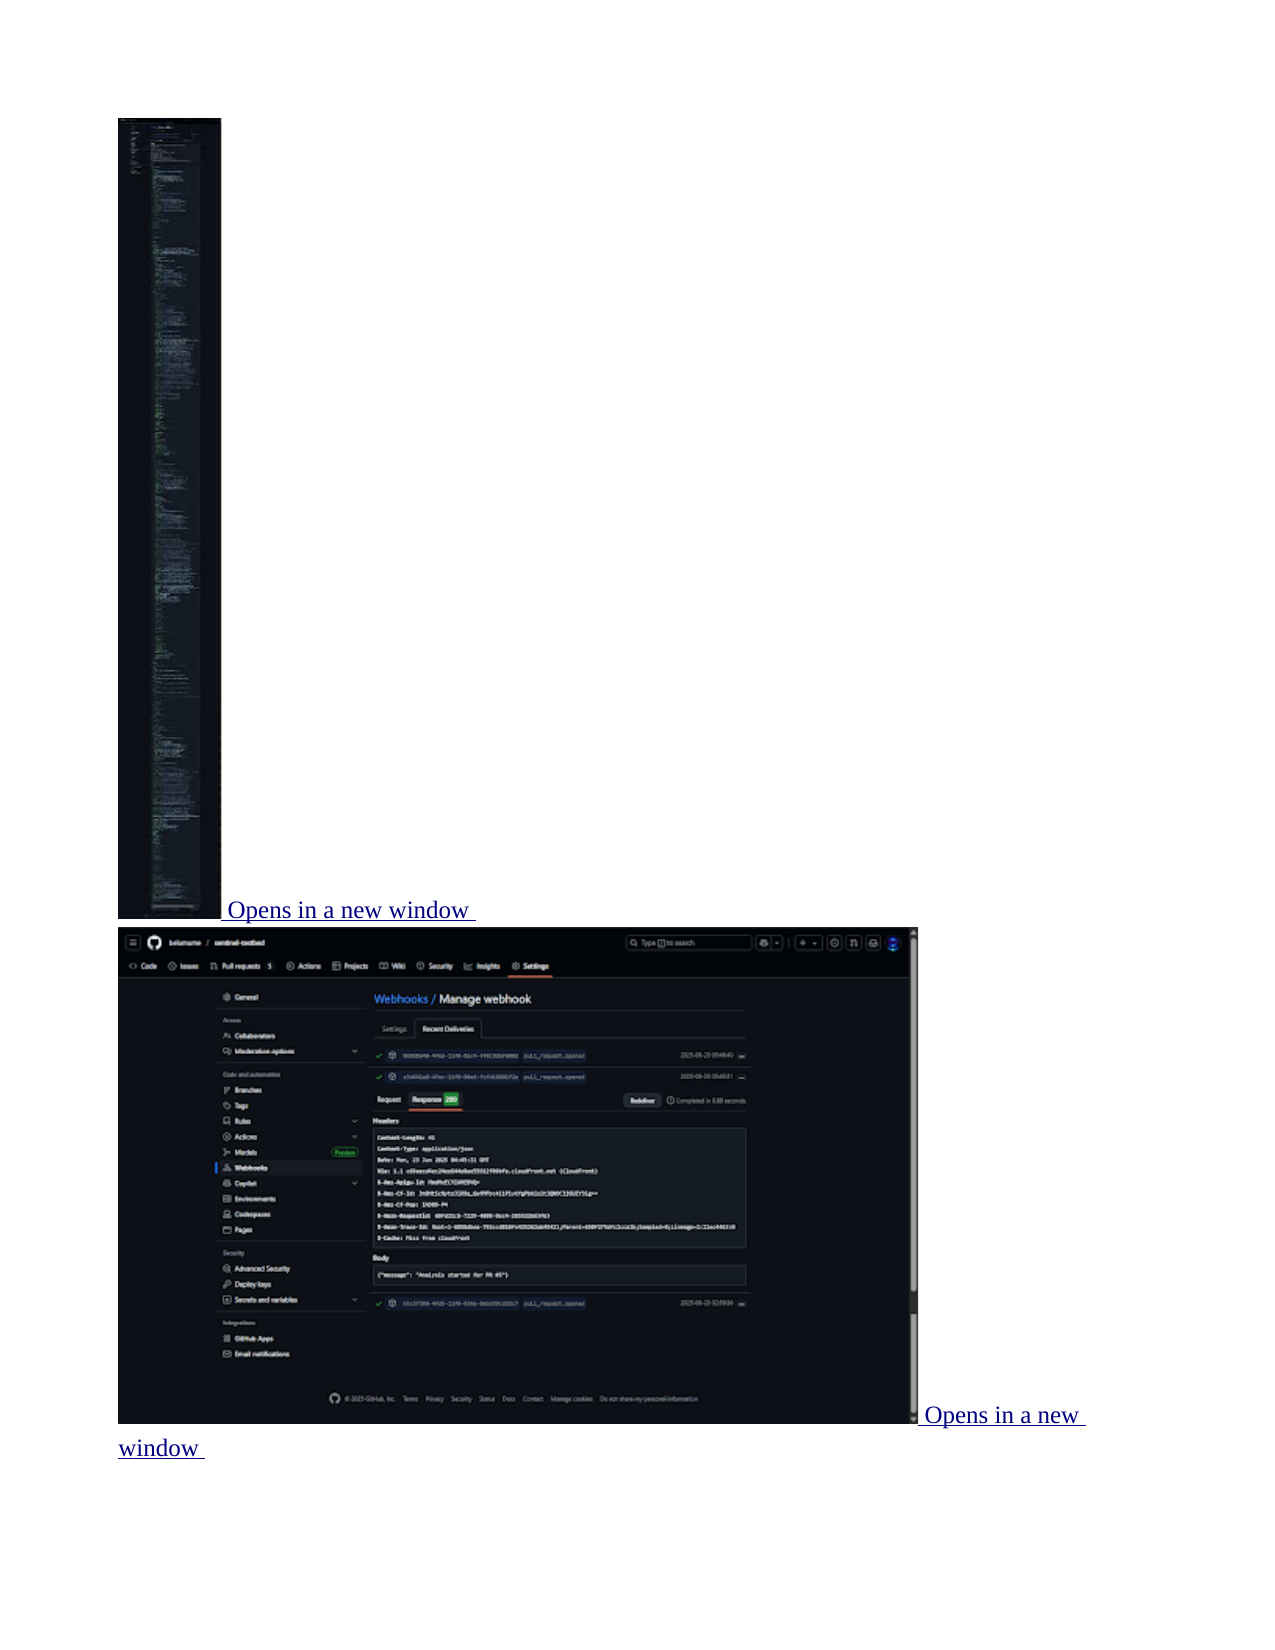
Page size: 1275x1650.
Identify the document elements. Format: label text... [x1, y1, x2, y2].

text Opens in a new window [118, 118, 1157, 923]
picture [118, 927, 919, 1424]
text Opens in a new window [118, 1424, 1157, 1462]
picture [118, 118, 222, 919]
